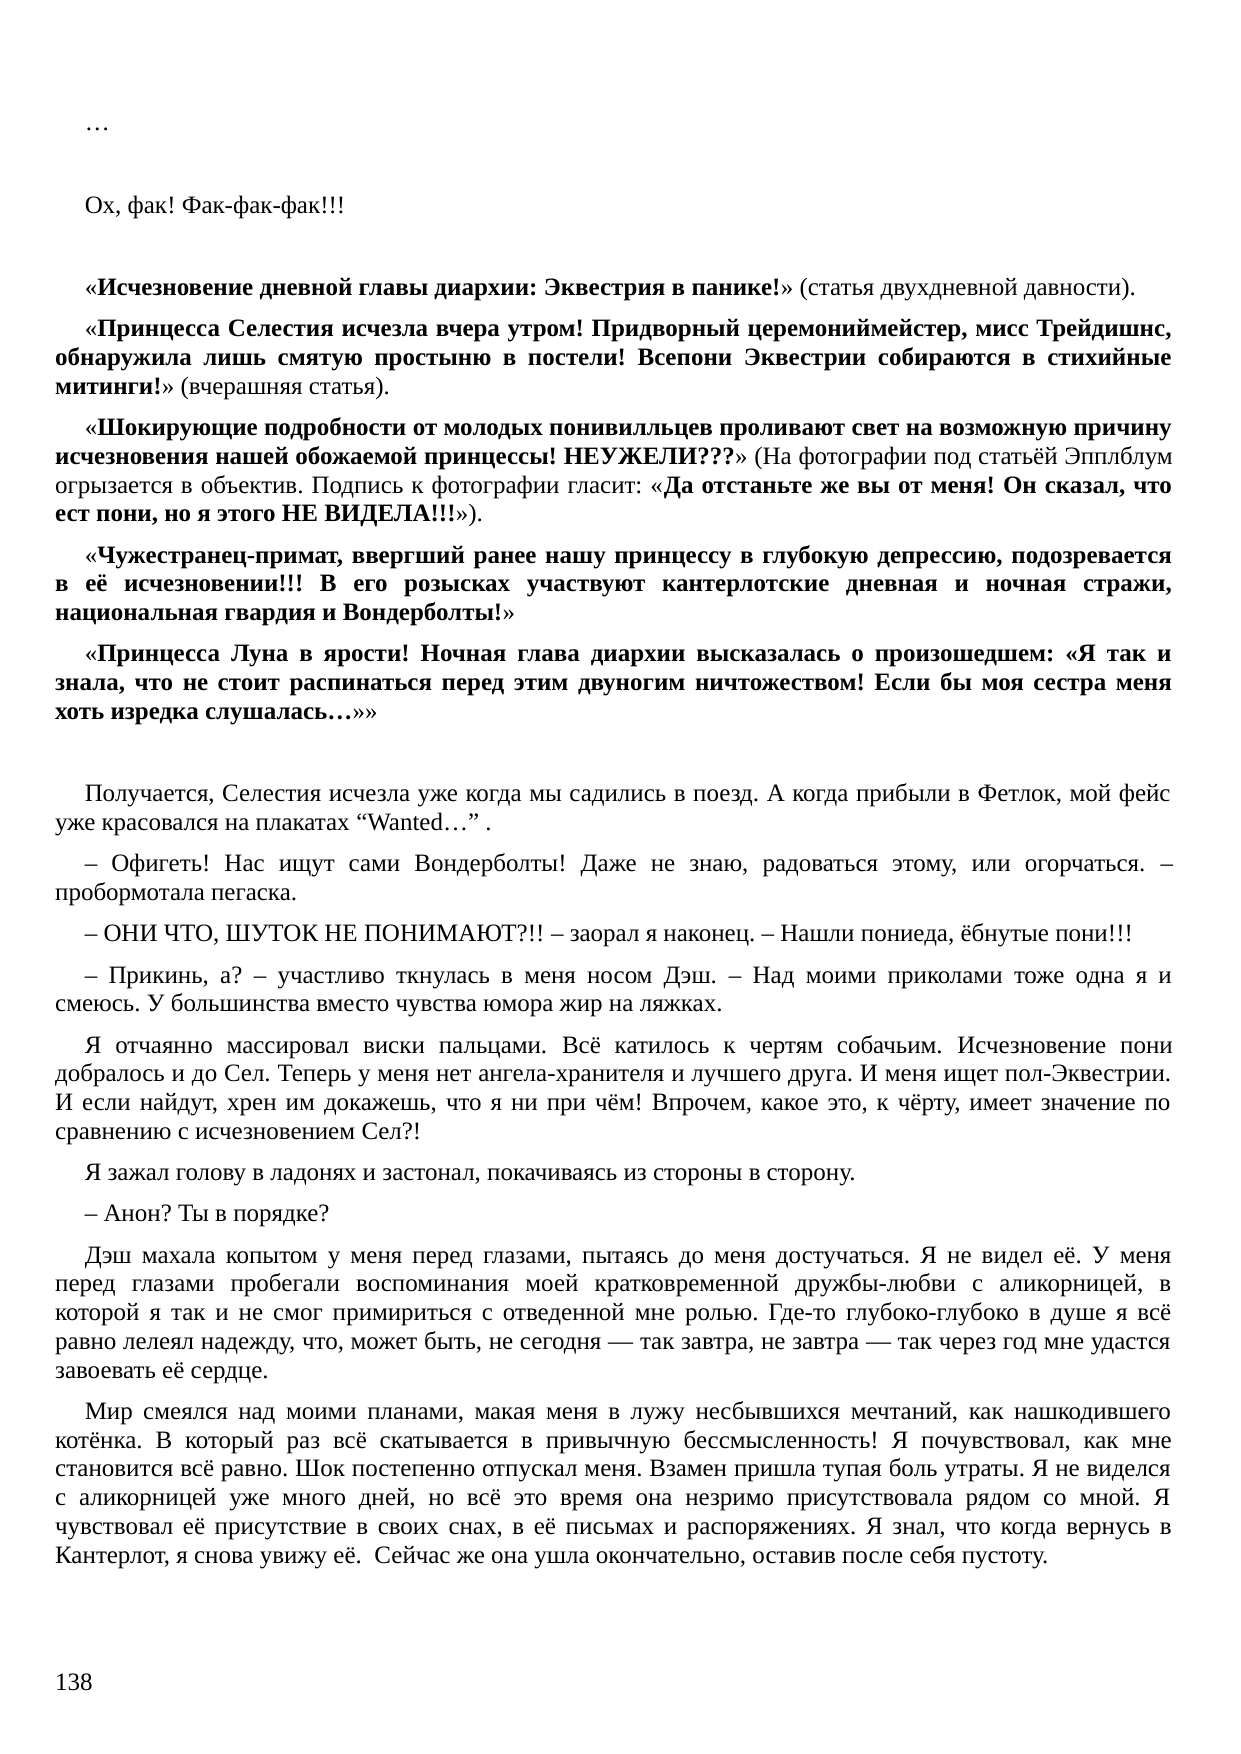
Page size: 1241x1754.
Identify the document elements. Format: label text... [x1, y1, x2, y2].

text «Принцесса Селестия исчезла вчера утром! Придворный церемониймейстер, мисс Трейдишнс, обнаружила лишь смятую простыню в постели! Всепони Эквестрии собираются в стихийные митинги!» (вчерашняя статья). [55, 313, 1173, 400]
text Получается, Селестия исчезла уже когда мы садились в поезд. А когда прибыли в Фетлок, мой фейс уже красовался на плакатах “Wanted…” . [55, 778, 1173, 836]
text Я отчаянно массировал виски пальцами. Всё катилось к чертям собачьим. Исчезновение пони добралось и до Сел. Теперь у меня нет ангела-хранителя и лучшего друга. И меня ищет пол-Эквестрии. И если найдут, хрен им докажешь, что я ни при чём! Впрочем, какое это, к чёрту, имеет значение по сравнению с исчезновением Сел?! [55, 1030, 1173, 1145]
text «Шокирующие подробности от молодых понивилльцев проливают свет на возможную причину исчезновения нашей обожаемой принцессы! НЕУЖЕЛИ???» (На фотографии под статьёй Эпплблум огрызается в объектив. Подпись к фотографии гласит: «Да отстаньте же вы от меня! Он сказал, что ест пони, но я этого НЕ ВИДЕЛА!!!»). [55, 412, 1173, 527]
text – Прикинь, а? – участливо ткнулась в меня носом Дэш. – Над моими приколами тоже одна я и смеюсь. У большинства вместо чувства юмора жир на ляжках. [55, 960, 1173, 1017]
text «Чужестранец-примат, ввергший ранее нашу принцессу в глубокую депрессию, подозревается в её исчезновении!!! В его розысках участвуют кантерлотские дневная и ночная стражи, национальная гвардия и Вондерболты!» [55, 540, 1173, 626]
text … [55, 107, 1173, 136]
text «Принцесса Луна в ярости! Ночная глава диархии высказалась о произошедшем: «Я так и знала, что не стоит распинаться перед этим двуногим ничтожеством! Если бы моя сестра меня хоть изредка слушалась…»» [55, 638, 1173, 725]
text – Анон? Ты в порядке? [55, 1198, 1173, 1227]
text – ОНИ ЧТО, ШУТОК НЕ ПОНИМАЮТ?!! – заорал я наконец. – Нашли пониеда, ёбнутые пони!!! [55, 918, 1173, 947]
text «Исчезновение дневной главы диархии: Эквестрия в панике!» (статья двухдневной давности). [55, 272, 1173, 301]
text – Офигеть! Нас ищут сами Вондерболты! Даже не знаю, радоваться этому, или огорчаться. – пробормотала пегаска. [55, 848, 1173, 906]
text Мир смеялся над моими планами, макая меня в лужу несбывшихся мечтаний, как нашкодившего котёнка. В который раз всё скатывается в привычную бессмысленность! Я почувствовал, как мне становится всё равно. Шок постепенно отпускал меня. Взамен пришла тупая боль утраты. Я не виделся с аликорницей уже много дней, но всё это время она незримо присутствовала рядом со мной. Я чувствовал её присутствие в своих снах, в её письмах и распоряжениях. Я знал, что когда вернусь в Кантерлот, я снова увижу её. Сейчас же она ушла окончательно, оставив после себя пустоту. [55, 1396, 1173, 1568]
text Дэш махала копытом у меня перед глазами, пытаясь до меня достучаться. Я не видел её. У меня перед глазами пробегали воспоминания моей кратковременной дружбы-любви с аликорницей, в которой я так и не смог примириться с отведенной мне ролью. Где-то глубоко-глубоко в душе я всё равно лелеял надежду, что, может быть, не сегодня — так завтра, не завтра — так через год мне удастся завоевать её сердце. [55, 1240, 1173, 1383]
text Ох, фак! Фак-фак-фак!!! [55, 190, 1173, 218]
text Я зажал голову в ладонях и застонал, покачиваясь из стороны в сторону. [55, 1157, 1173, 1186]
